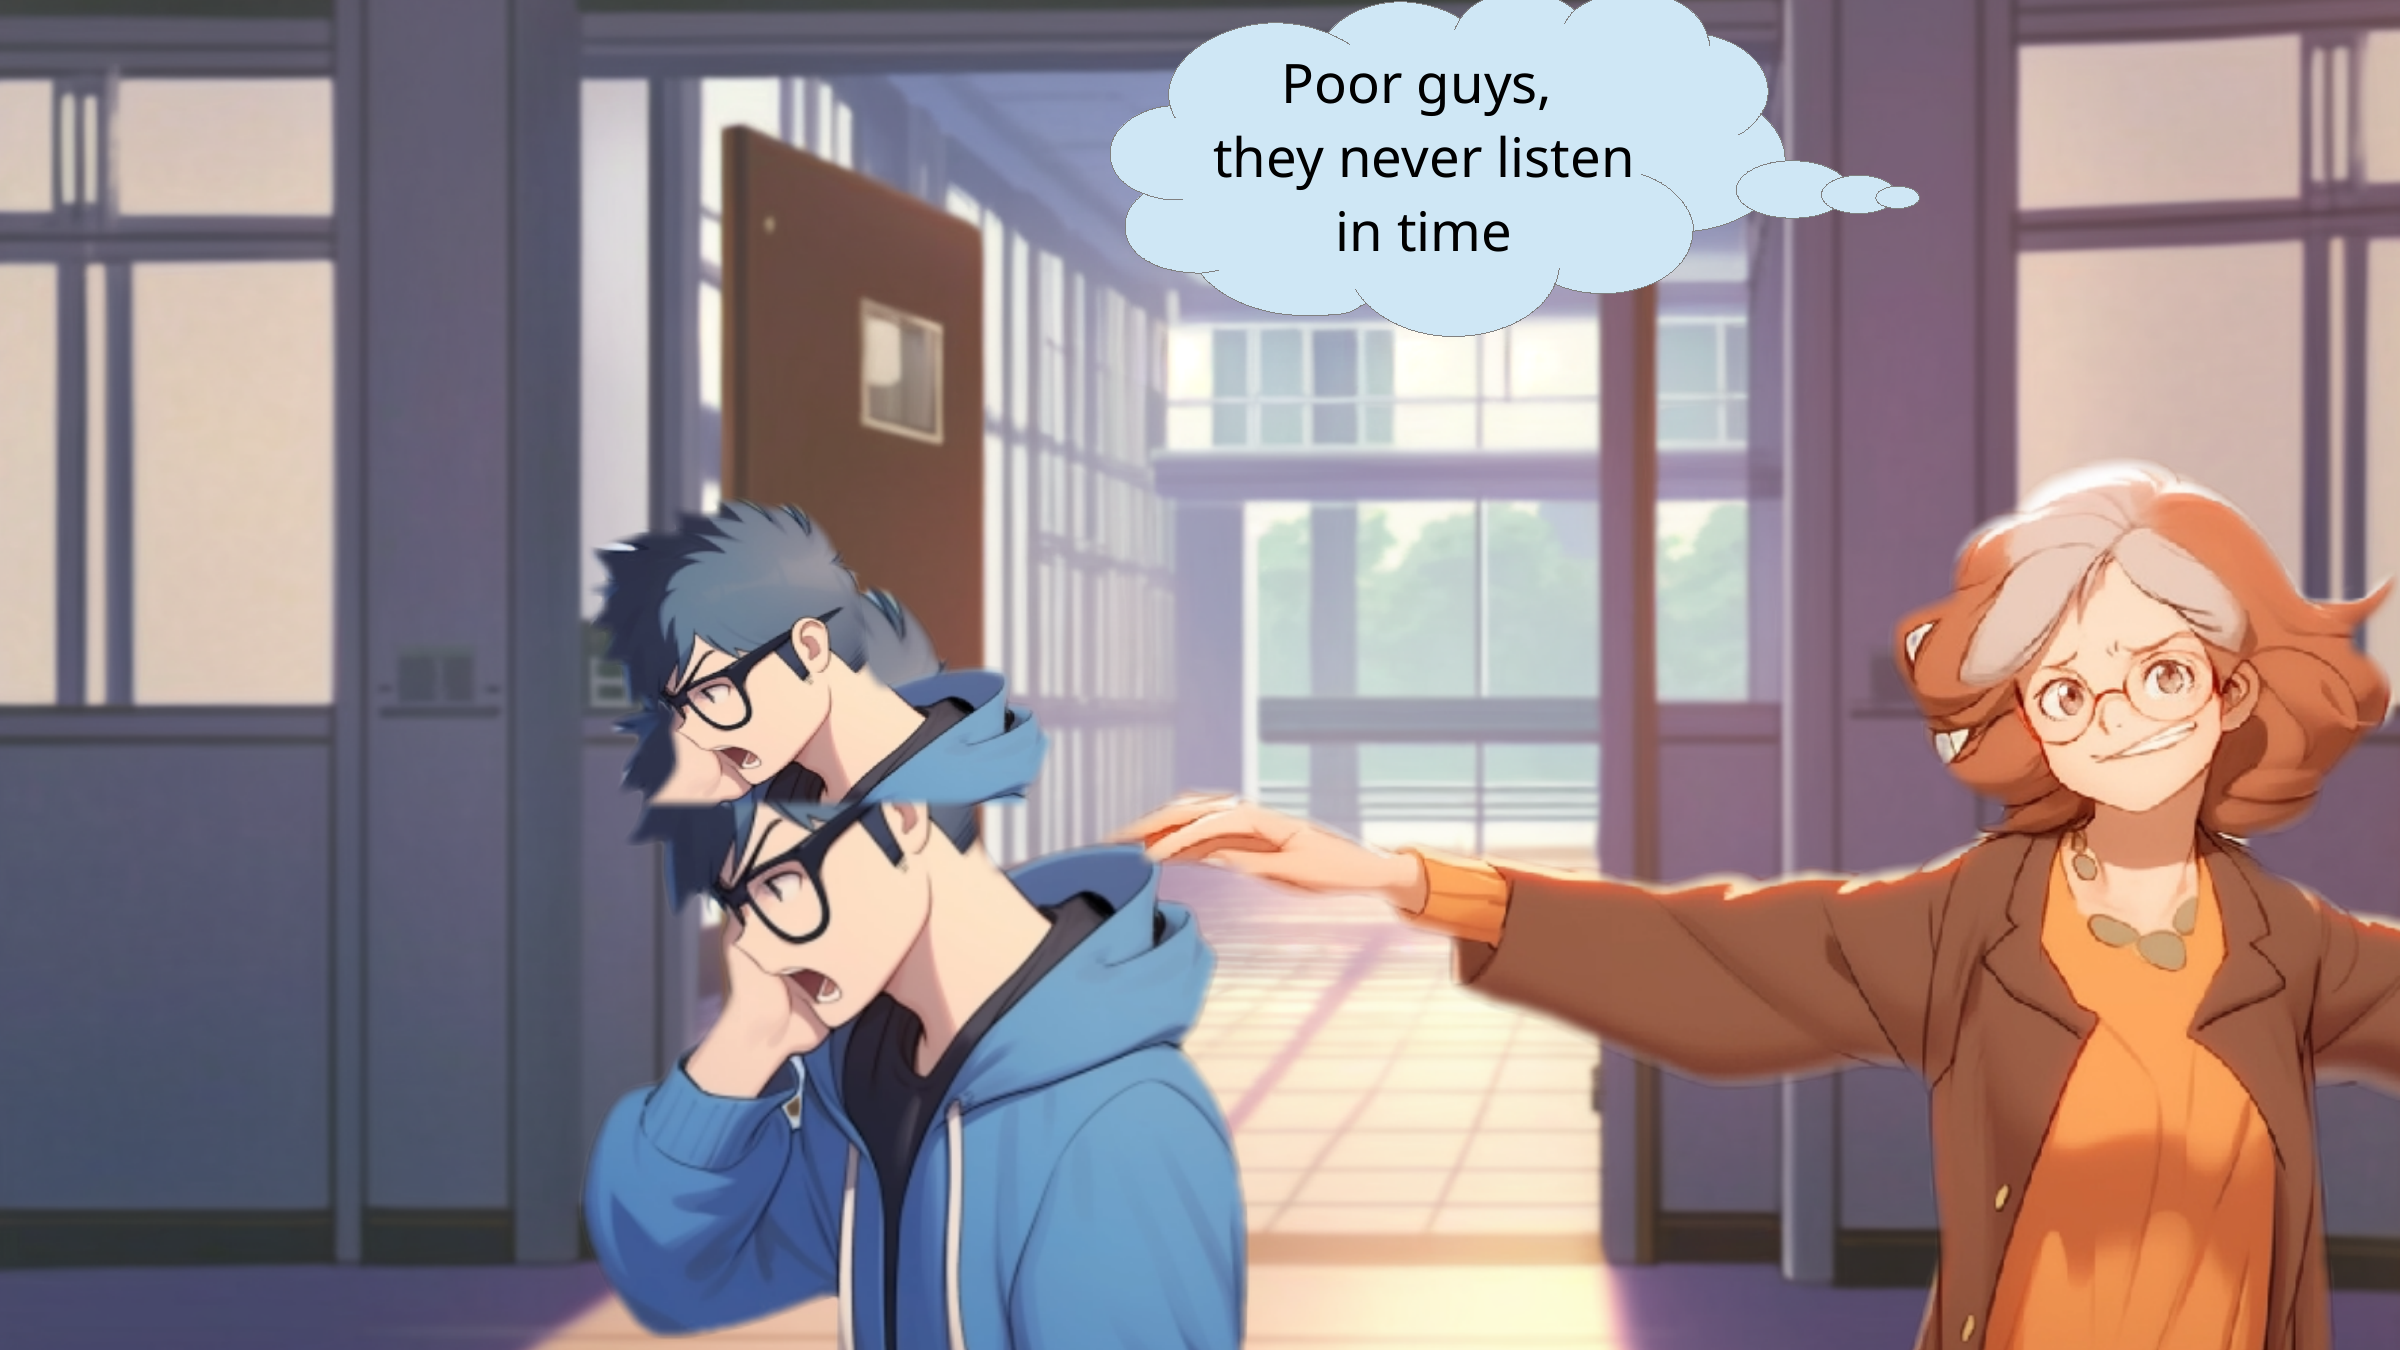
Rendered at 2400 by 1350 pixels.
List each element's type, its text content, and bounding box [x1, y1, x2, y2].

picture [0, 0, 2400, 1350]
picture [1562, 0, 1589, 9]
text_box Poor guys, they never listen in time [1110, 0, 1920, 267]
